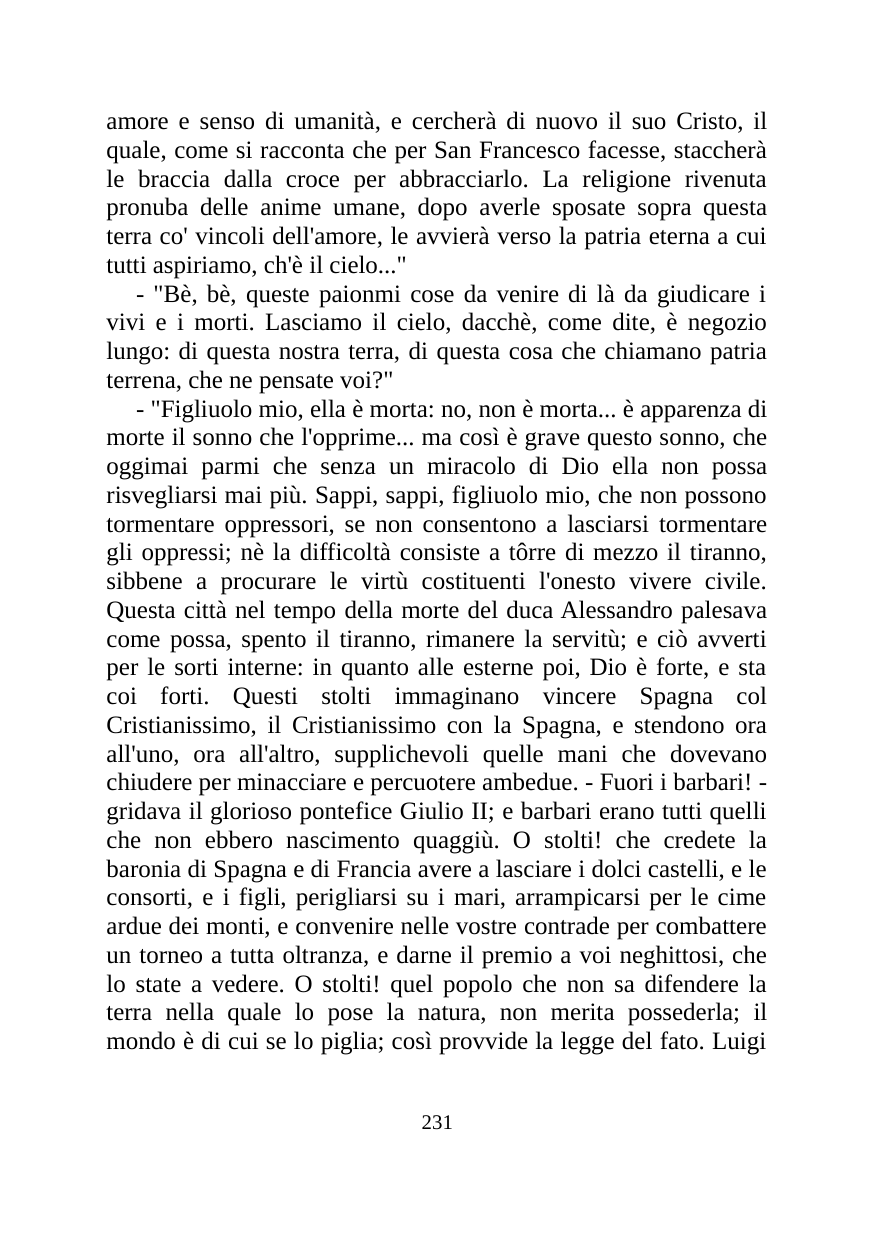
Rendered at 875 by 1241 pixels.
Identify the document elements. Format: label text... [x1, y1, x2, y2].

text - "Figliuolo mio, ella è morta: no, non è morta... è apparenza di morte il sonno che l'opprime... ma così è grave questo sonno, che oggimai parmi che senza un miracolo di Dio ella non possa risvegliarsi mai più. Sappi, sappi, figliuolo mio, che non possono tormentare oppressori, se non consentono a lasciarsi tormentare gli oppressi; nè la difficoltà consiste a tôrre di mezzo il tiranno, sibbene a procurare le virtù costituenti l'onesto vivere civile. Questa città nel tempo della morte del duca Alessandro palesava come possa, spento il tiranno, rimanere la servitù; e ciò avverti per le sorti interne: in quanto alle esterne poi, Dio è forte, e sta coi forti. Questi stolti immaginano vincere Spagna col Cristianissimo, il Cristianissimo con la Spagna, e stendono ora all'uno, ora all'altro, supplichevoli quelle mani che dovevano chiudere per minacciare e percuotere ambedue. - Fuori i barbari! - gridava il glorioso pontefice Giulio II; e barbari erano tutti quelli che non ebbero nascimento quaggiù. O stolti! che credete la baronia di Spagna e di Francia avere a lasciare i dolci castelli, e le consorti, e i figli, perigliarsi su i mari, arrampicarsi per le cime ardue dei monti, e convenire nelle vostre contrade per combattere un torneo a tutta oltranza, e darne il premio a voi neghittosi, che lo state a vedere. O stolti! quel popolo che non sa difendere la terra nella quale lo pose la natura, non merita possederla; il mondo è di cui se lo piglia; così provvide la legge del fato. Luigi [106, 394, 768, 1055]
text - "Bè, bè, queste paionmi cose da venire di là da giudicare i vivi e i morti. Lasciamo il cielo, dacchè, come dite, è negozio lungo: di questa nostra terra, di questa cosa che chiamano patria terrena, che ne pensate voi?" [106, 279, 768, 394]
text amore e senso di umanità, e cercherà di nuovo il suo Cristo, il quale, come si racconta che per San Francesco facesse, staccherà le braccia dalla croce per abbracciarlo. La religione rivenuta pronuba delle anime umane, dopo averle sposate sopra questa terra co' vincoli dell'amore, le avvierà verso la patria eterna a cui tutti aspiriamo, ch'è il cielo..." [106, 106, 768, 279]
